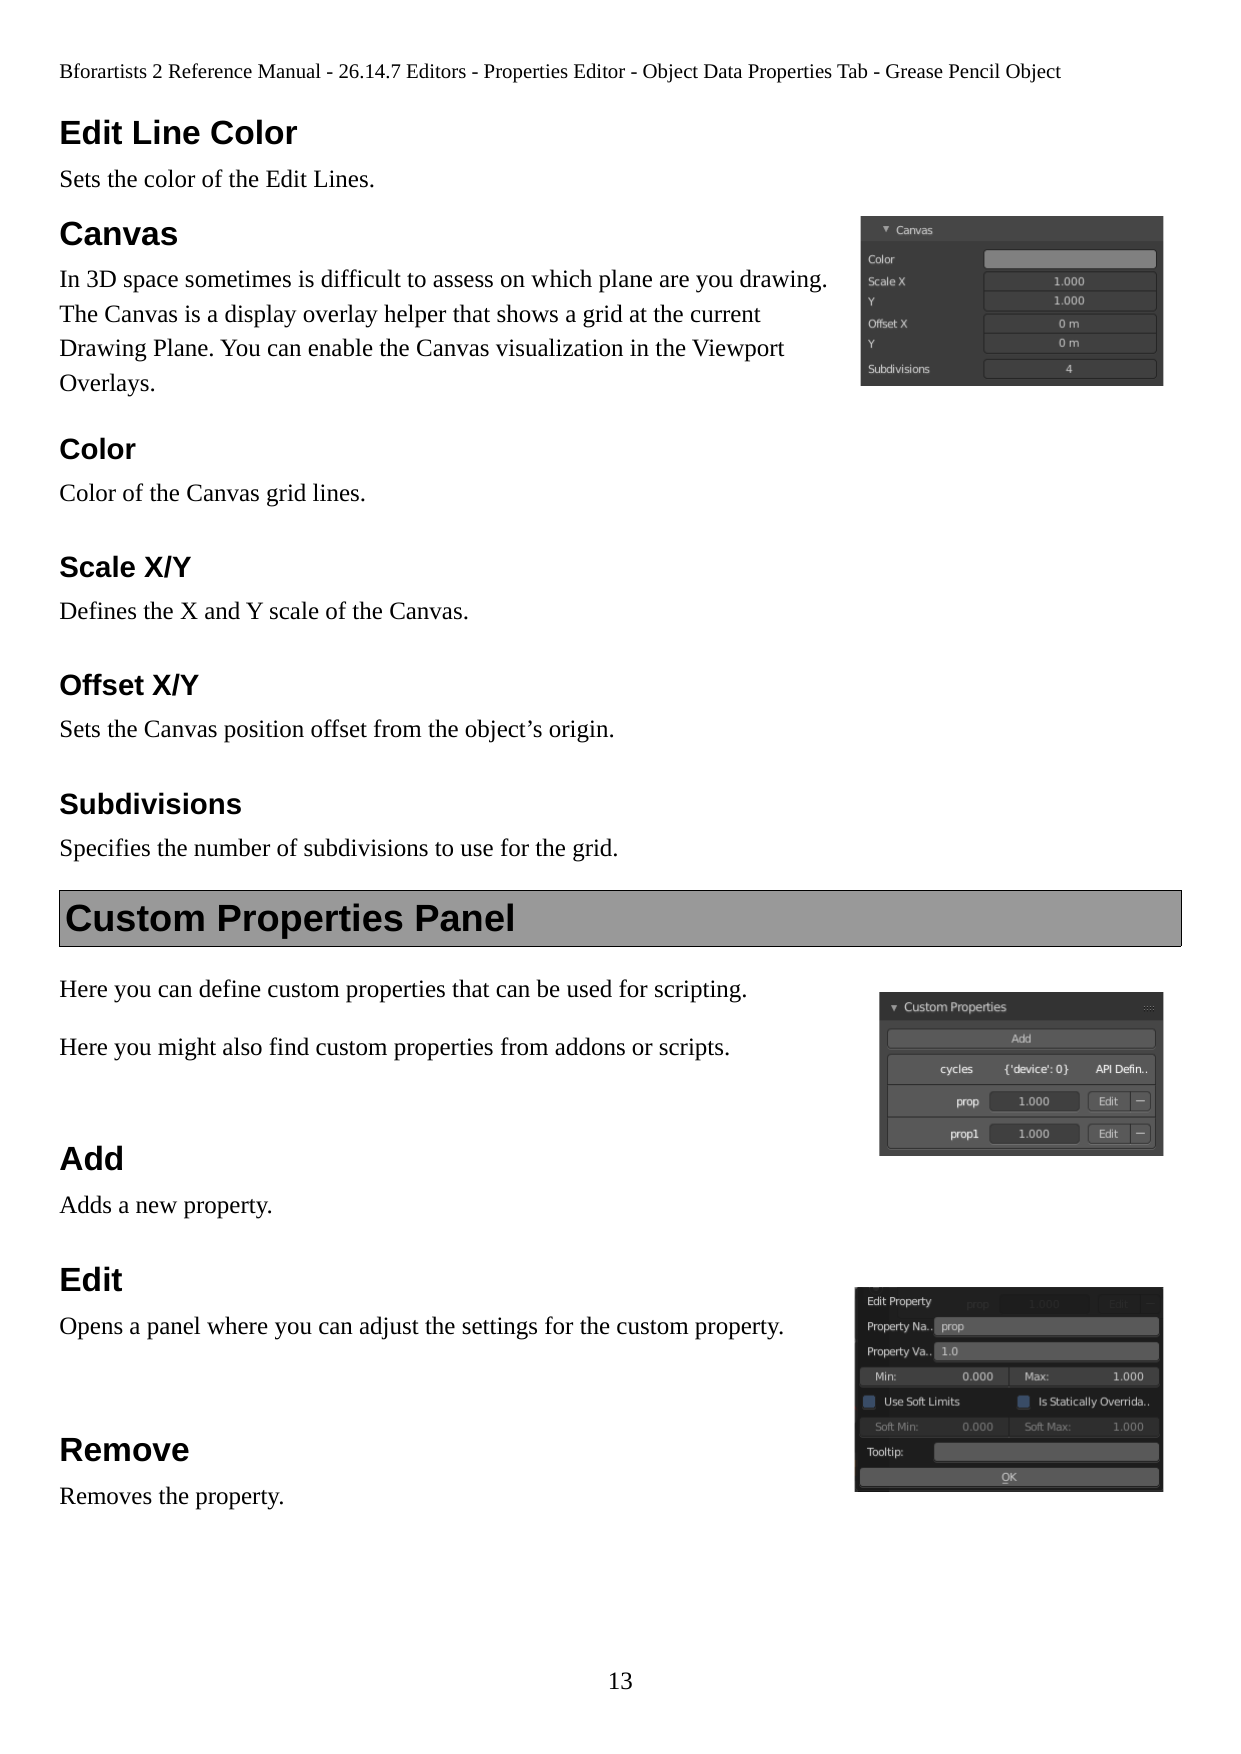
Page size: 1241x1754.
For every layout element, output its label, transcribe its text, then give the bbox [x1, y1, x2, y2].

subtitle Scale X/Y [59, 550, 1181, 584]
table_header Custom Properties Panel [60, 891, 1181, 946]
text Opens a panel where you can adjust the settings for the custom property. [59, 1311, 854, 1340]
text In 3D space sometimes is difficult to assess on which plane are you drawing. The Canvas is a display overlay helper that shows a grid at the current Drawing Plane. You can enable the Canvas visualization in the Viewport Overlays. [59, 264, 1181, 397]
text Adds a new property. [59, 1190, 1181, 1219]
subtitle Edit [59, 1260, 1181, 1299]
text Removes the property. [59, 1481, 1181, 1510]
picture [879, 992, 1164, 1156]
text Color of the Canvas grid lines. [59, 478, 1181, 507]
text Specifies the number of subdivisions to use for the grid. [59, 833, 1181, 862]
subtitle Edit Line Color [59, 113, 1181, 151]
subtitle Offset X/Y [59, 668, 1181, 702]
subtitle Color [59, 432, 1181, 465]
picture [854, 1287, 1164, 1492]
subtitle Subdivisions [59, 787, 1181, 820]
text Here you might also find custom properties from addons or scripts. [59, 1032, 879, 1061]
subtitle Canvas [59, 213, 1181, 252]
text Here you can define custom properties that can be used for scripting. [59, 974, 1181, 1003]
text Sets the Canvas position offset from the object’s origin. [59, 714, 1181, 743]
text Sets the color of the Edit Lines. [59, 164, 1181, 192]
picture [860, 216, 1164, 386]
text Defines the X and Y scale of the Canvas. [59, 596, 1181, 625]
subtitle [1164, 1430, 1181, 1469]
subtitle Add [59, 1139, 1181, 1178]
subtitle Remove [59, 1430, 854, 1469]
